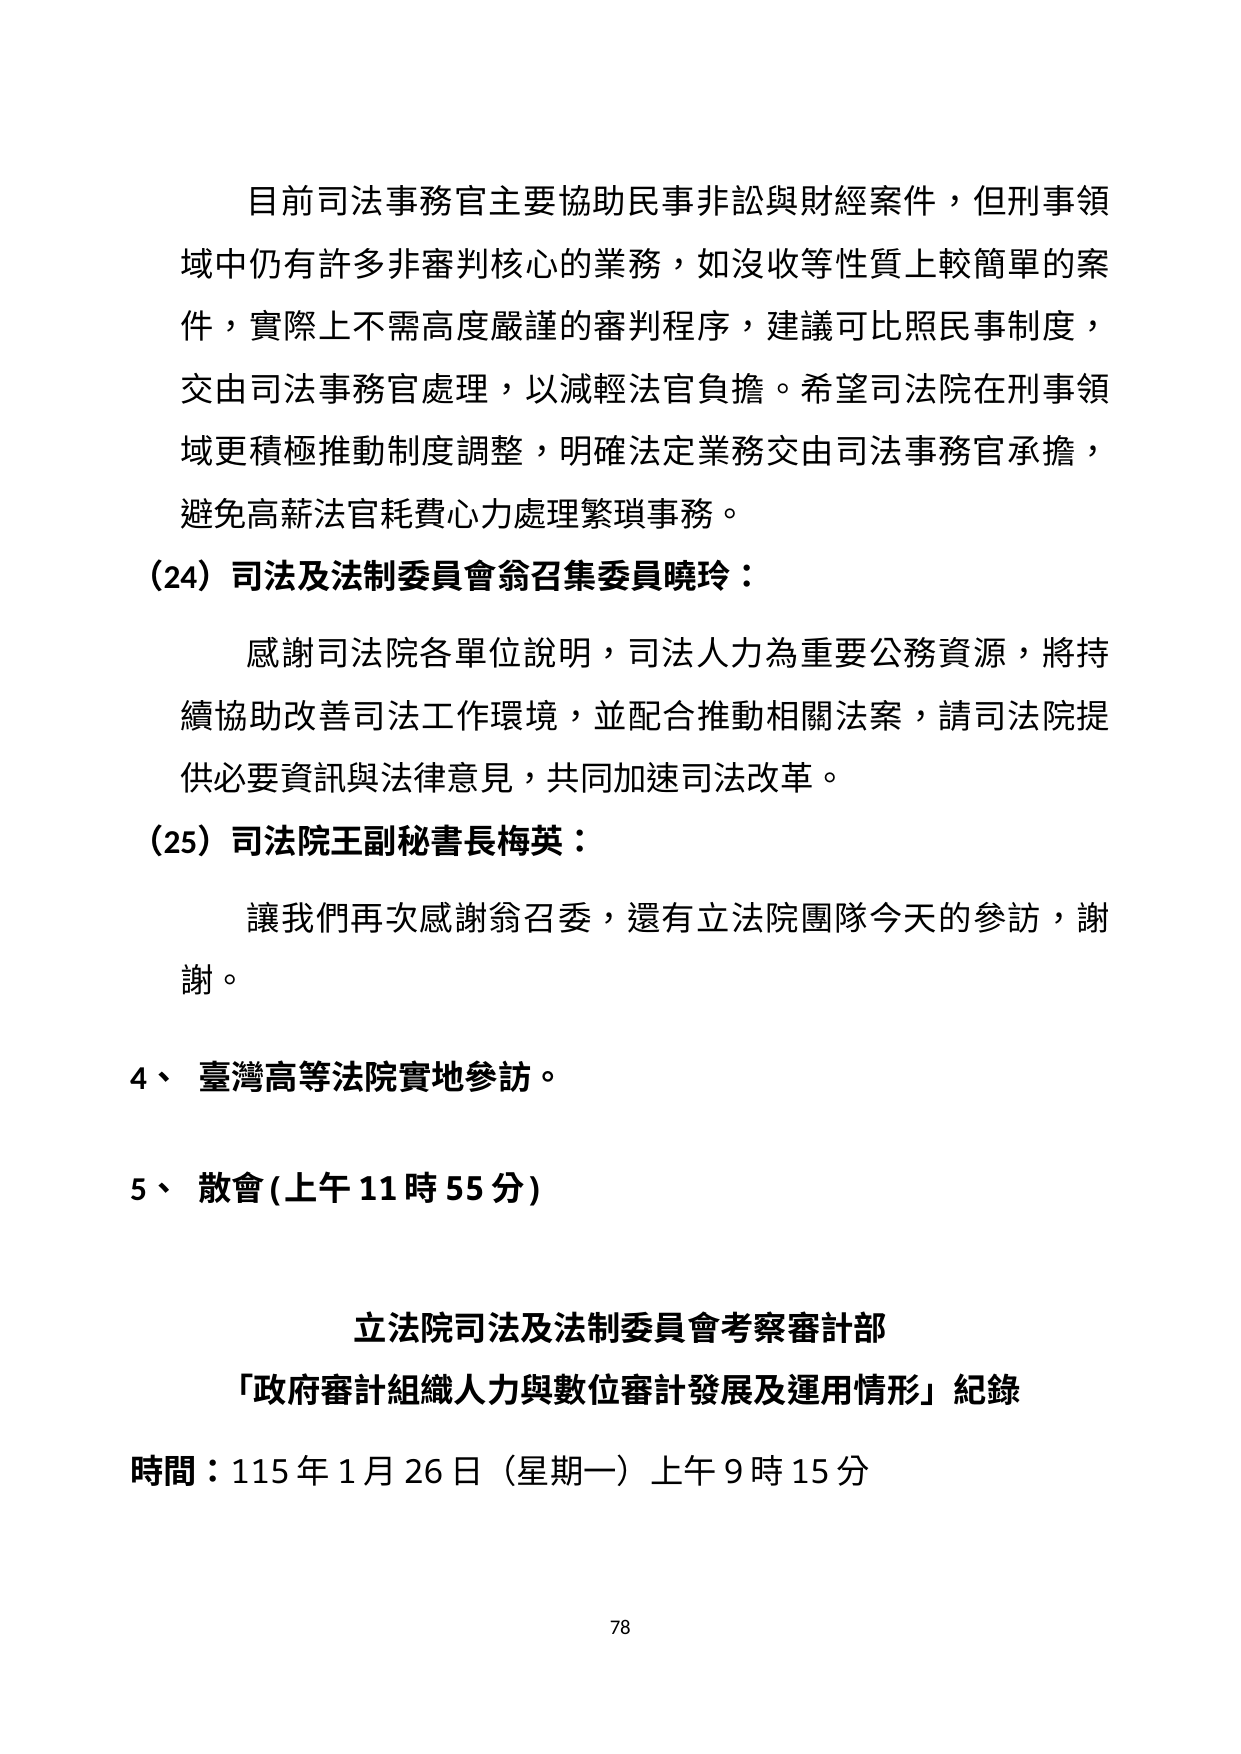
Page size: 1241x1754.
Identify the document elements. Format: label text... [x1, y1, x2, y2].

text 感謝司法院各單位說明，司法人力為重要公務資源，將持續協助改善司法工作環境，並配合推動相關法案，請司法院提供必要資訊與法律意見，共同加速司法改革。 [180, 609, 1110, 797]
text 時間：115年1月26日（星期一）上午9時15分 [130, 1443, 1110, 1493]
text 立法院司法及法制委員會考察審計部 [130, 1284, 1110, 1346]
text 「政府審計組織人力與數位審計發展及運用情形」紀錄 [130, 1346, 1110, 1409]
list 司法院王副秘書長梅英： [130, 797, 1110, 859]
text 讓我們再次感謝翁召委，還有立法院團隊今天的參訪，謝謝。 [180, 874, 1110, 999]
list 散會(上午11時55分) [130, 1144, 1110, 1207]
list 臺灣高等法院實地參訪。 [130, 1033, 1110, 1096]
text 目前司法事務官主要協助民事非訟與財經案件，但刑事領域中仍有許多非審判核心的業務，如沒收等性質上較簡單的案件，實際上不需高度嚴謹的審判程序，建議可比照民事制度，交由司法事務官處理，以減輕法官負擔。希望司法院在刑事領域更積極推動制度調整，明確法定業務交由司法事務官承擔，避免高薪法官耗費心力處理繁瑣事務。 [180, 157, 1110, 532]
list 司法及法制委員會翁召集委員曉玲： [130, 532, 1110, 595]
